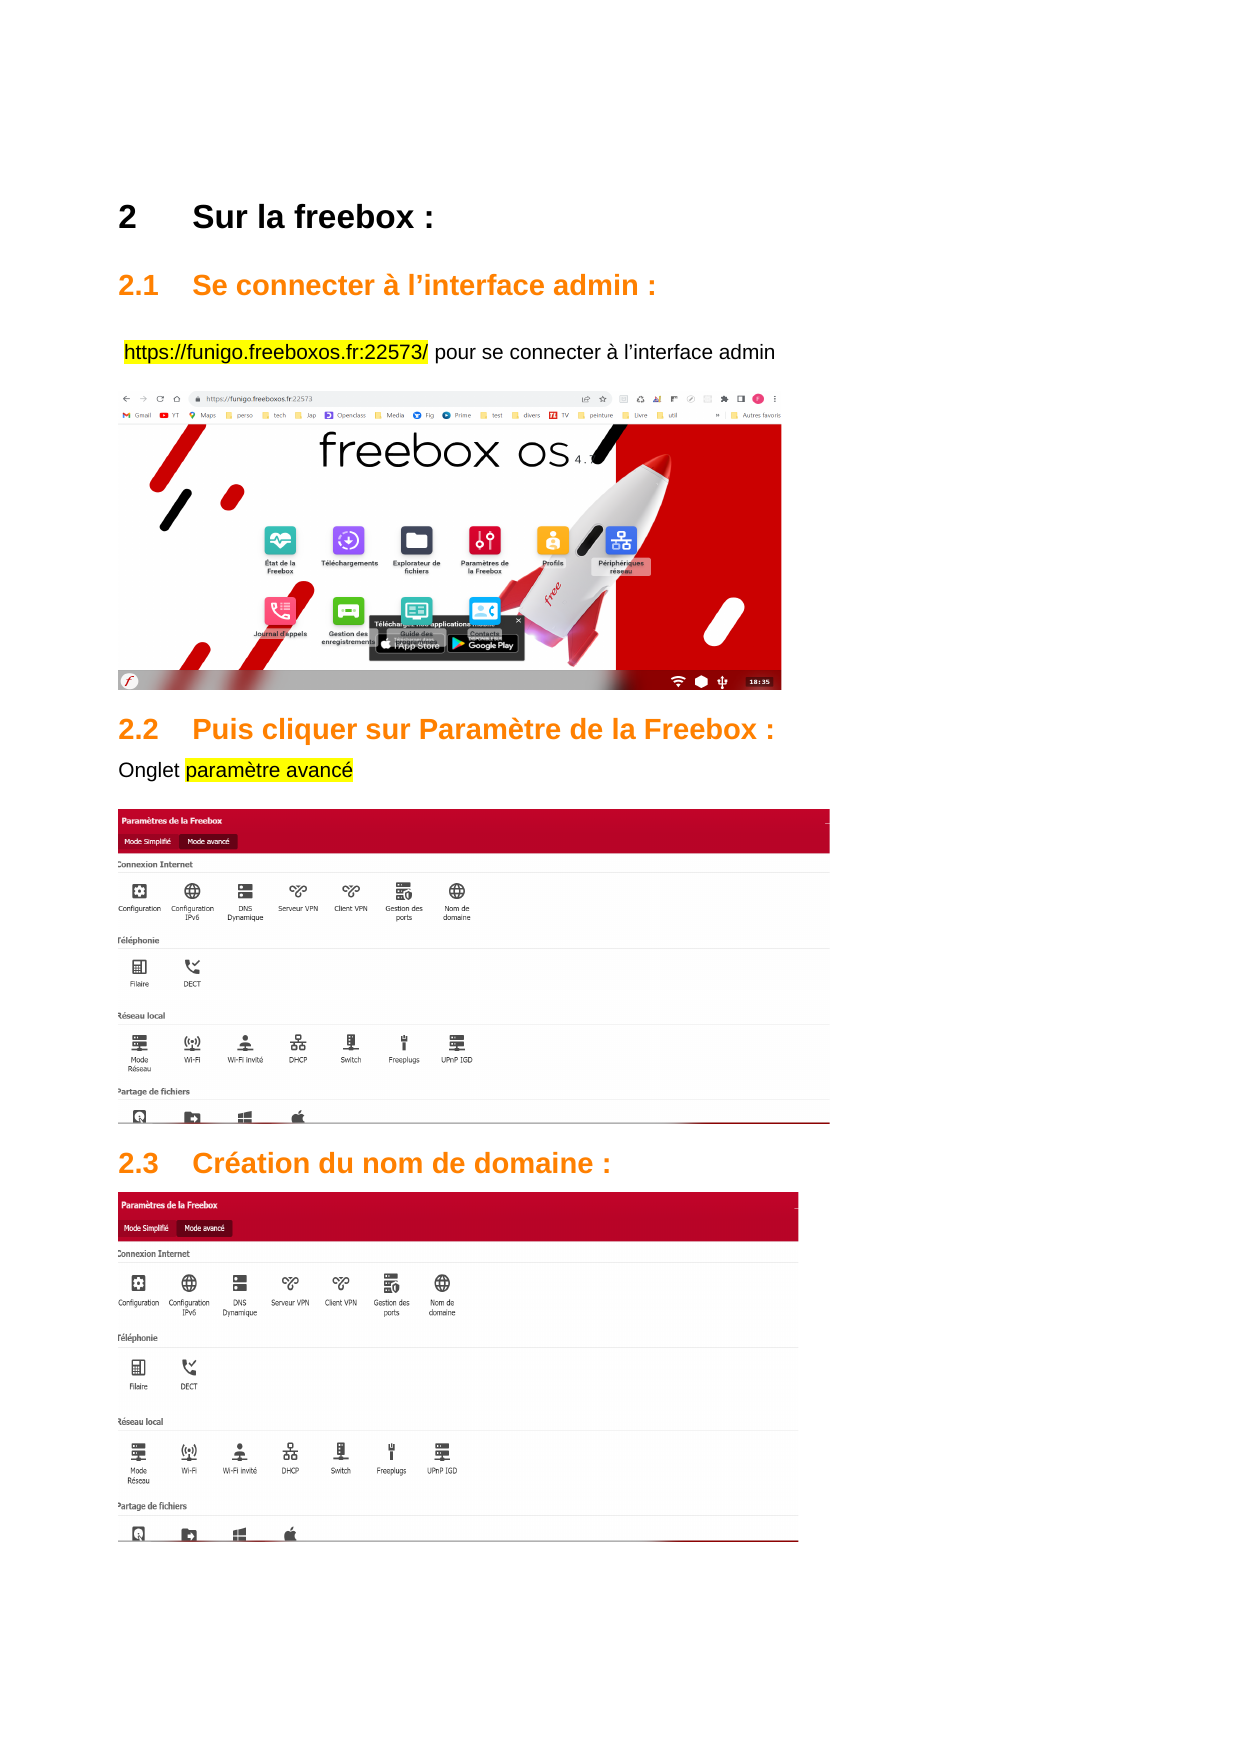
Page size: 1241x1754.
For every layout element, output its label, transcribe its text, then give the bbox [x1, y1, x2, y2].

text https://funigo.freeboxos.fr:22573/ pour se connecter à l’interface admin [118, 340, 1122, 364]
picture [118, 391, 782, 690]
text Onglet paramètre avancé [118, 758, 1122, 782]
subtitle Se connecter à l’interface admin : [118, 268, 1122, 302]
picture [118, 809, 830, 1124]
subtitle Création du nom de domaine : [118, 1147, 1122, 1180]
subtitle Sur la freebox : [118, 197, 1122, 235]
picture [118, 1192, 799, 1542]
subtitle Puis cliquer sur Paramètre de la Freebox : [118, 712, 1122, 746]
